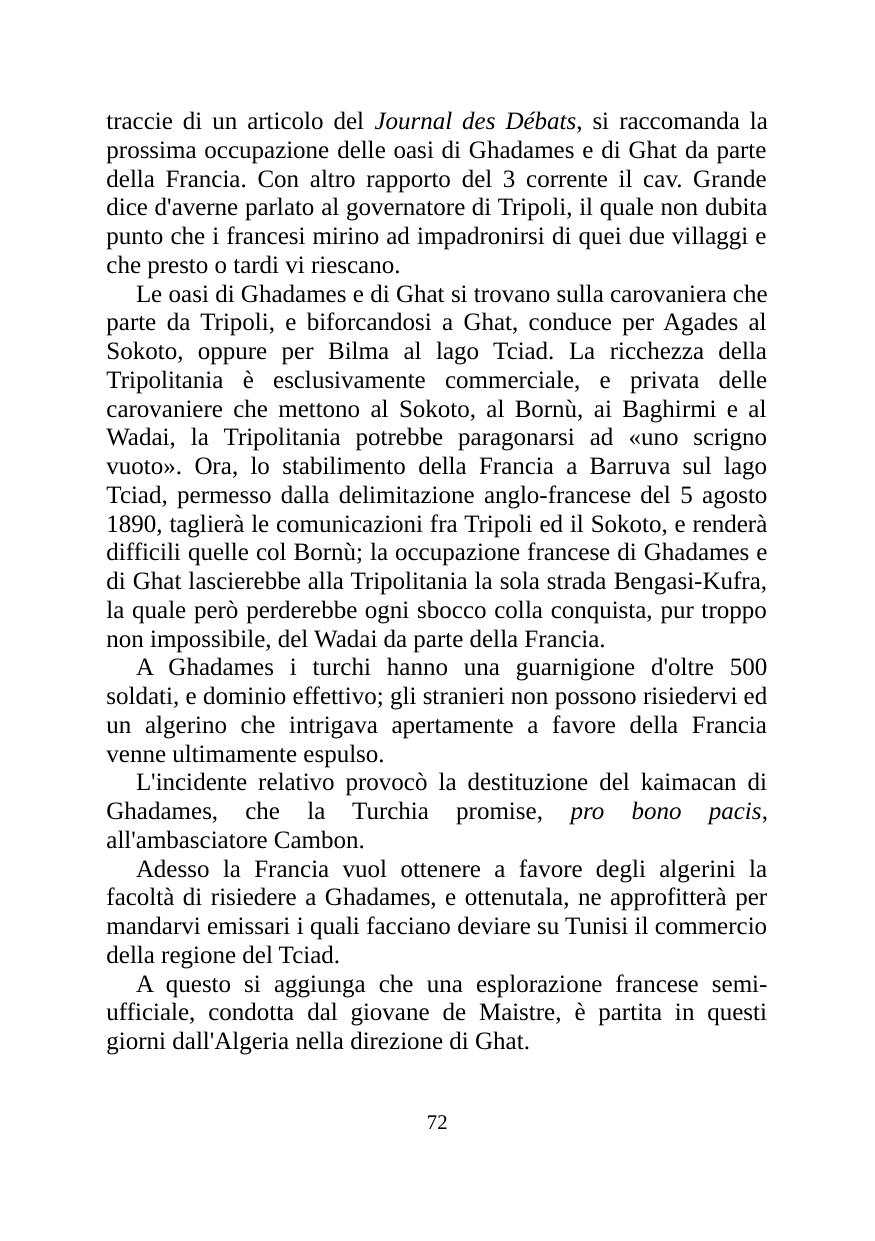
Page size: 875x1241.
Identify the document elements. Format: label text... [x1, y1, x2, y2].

text Le oasi di Ghadames e di Ghat si trovano sulla carovaniera che parte da Tripoli, e biforcandosi a Ghat, conduce per Agades al Sokoto, oppure per Bilma al lago Tciad. La ricchezza della Tripolitania è esclusivamente commerciale, e privata delle carovaniere che mettono al Sokoto, al Bornù, ai Baghirmi e al Wadai, la Tripolitania potrebbe paragonarsi ad «uno scrigno vuoto». Ora, lo stabilimento della Francia a Barruva sul lago Tciad, permesso dalla delimitazione anglo-francese del 5 agosto 1890, taglierà le comunicazioni fra Tripoli ed il Sokoto, e renderà difficili quelle col Bornù; la occupazione francese di Ghadames e di Ghat lascierebbe alla Tripolitania la sola strada Bengasi-Kufra, la quale però perderebbe ogni sbocco colla conquista, pur troppo non impossibile, del Wadai da parte della Francia. [106, 279, 768, 652]
text traccie di un articolo del Journal des Débats, si raccomanda la prossima occupazione delle oasi di Ghadames e di Ghat da parte della Francia. Con altro rapporto del 3 corrente il cav. Grande dice d'averne parlato al governatore di Tripoli, il quale non dubita punto che i francesi mirino ad impadronirsi di quei due villaggi e che presto o tardi vi riescano. [106, 106, 768, 279]
text A questo si aggiunga che una esplorazione francese semi-ufficiale, condotta dal giovane de Maistre, è partita in questi giorni dall'Algeria nella direzione di Ghat. [106, 969, 768, 1055]
text A Ghadames i turchi hanno una guarnigione d'oltre 500 soldati, e dominio effettivo; gli stranieri non possono risiedervi ed un algerino che intrigava apertamente a favore della Francia venne ultimamente espulso. [106, 652, 768, 767]
text Adesso la Francia vuol ottenere a favore degli algerini la facoltà di risiedere a Ghadames, e ottenutala, ne approfitterà per mandarvi emissari i quali facciano deviare su Tunisi il commercio della regione del Tciad. [106, 854, 768, 969]
text L'incidente relativo provocò la destituzione del kaimacan di Ghadames, che la Turchia promise, pro bono pacis, all'ambasciatore Cambon. [106, 767, 768, 854]
